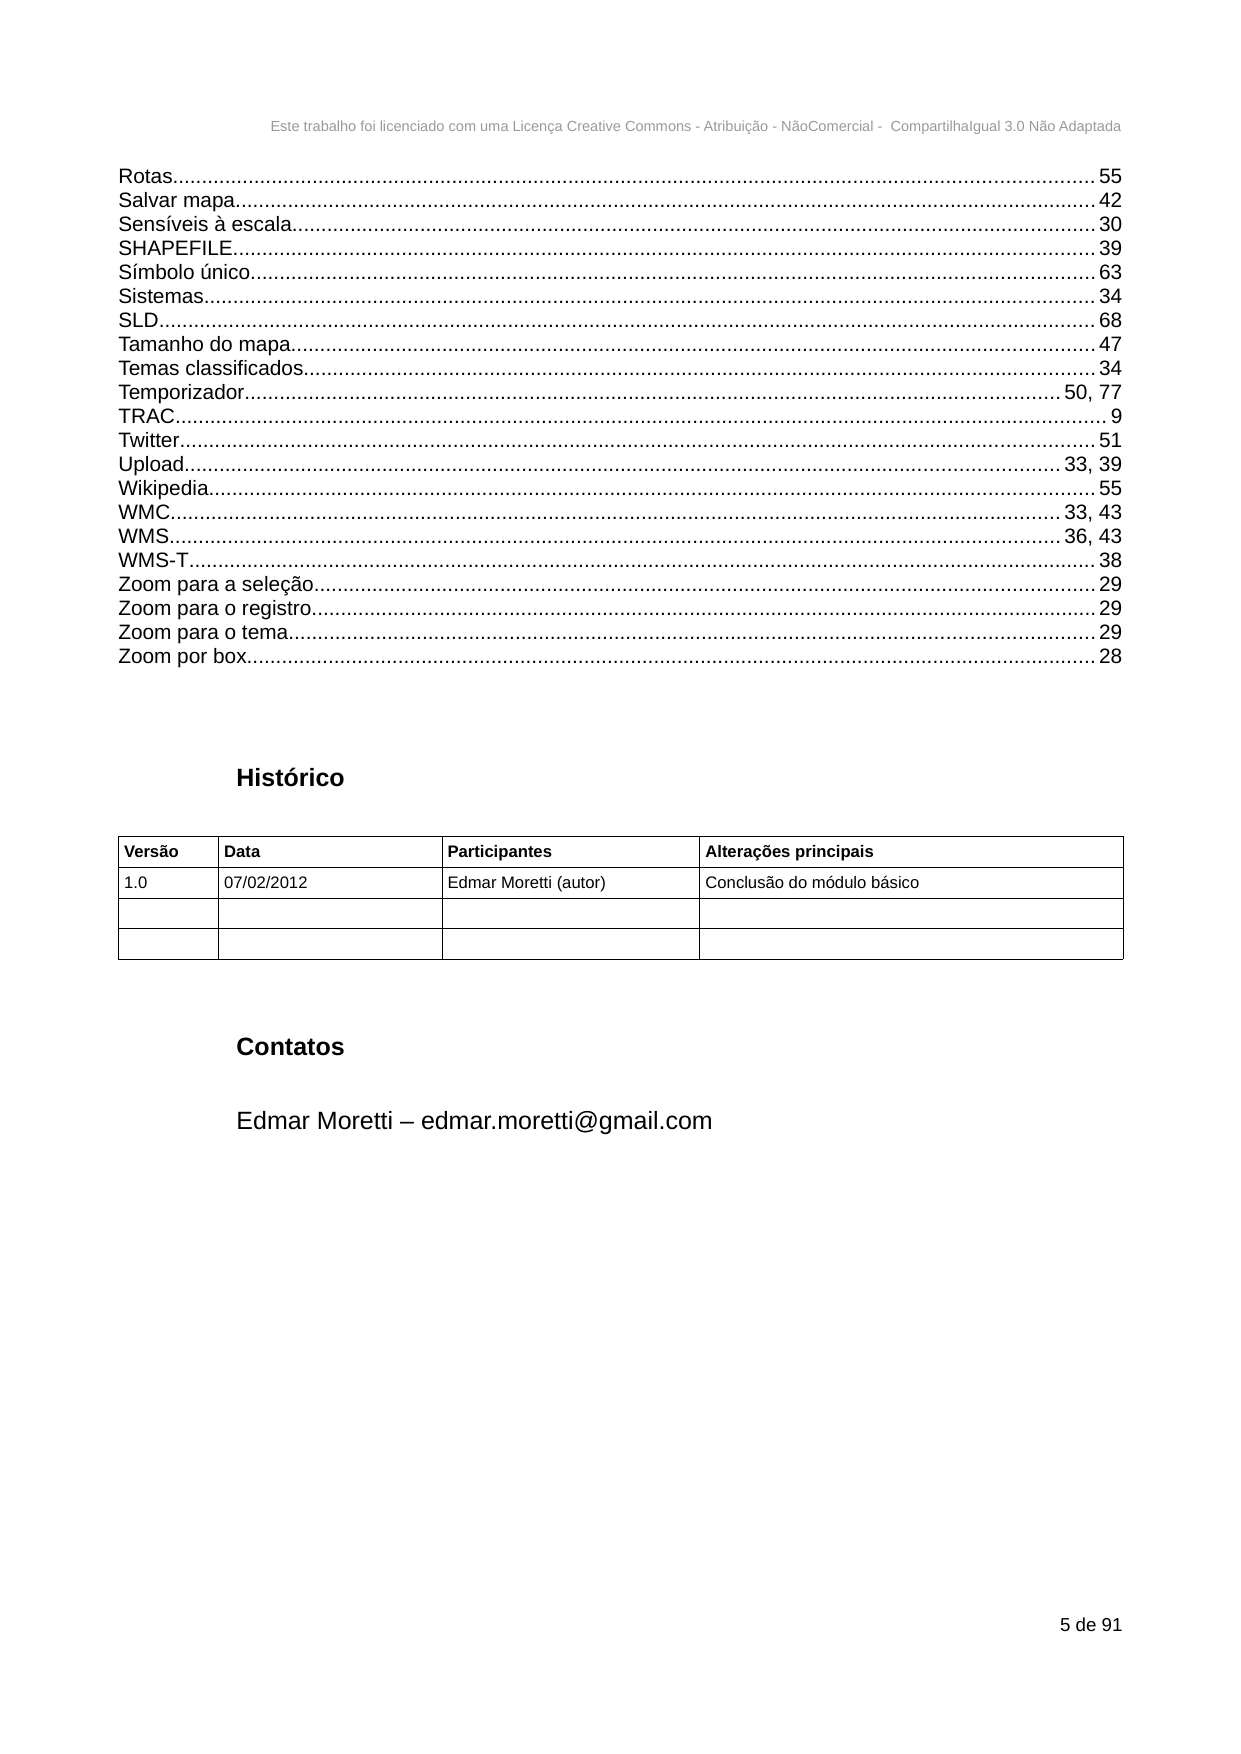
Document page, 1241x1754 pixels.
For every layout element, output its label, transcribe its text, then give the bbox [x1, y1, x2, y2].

table_cell 1.0 [119, 868, 218, 898]
text SHAPEFILE 39 [118, 236, 1122, 260]
table_header Versão [119, 837, 218, 867]
text Zoom para a seleção 29 [118, 572, 1122, 596]
table_cell [443, 929, 699, 959]
text Twitter 51 [118, 428, 1122, 452]
text Upload 33, 39 [118, 452, 1122, 476]
text Wikipedia 55 [118, 476, 1122, 500]
text Sistemas 34 [118, 284, 1122, 308]
text Salvar mapa 42 [118, 188, 1122, 212]
text Zoom para o registro 29 [118, 596, 1122, 619]
text Temporizador 50, 77 [118, 380, 1122, 404]
text WMC 33, 43 [118, 500, 1122, 524]
text Edmar Moretti – edmar.moretti@gmail.com [118, 1106, 1122, 1134]
text TRAC 9 [118, 404, 1122, 428]
text Zoom por box 28 [118, 643, 1122, 667]
text Tamanho do mapa 47 [118, 332, 1122, 356]
text Temas classificados 34 [118, 356, 1122, 380]
text WMS-T 38 [118, 548, 1122, 572]
table_cell [700, 899, 1123, 928]
table_cell Conclusão do módulo básico [700, 868, 1123, 898]
table_header Participantes [443, 837, 699, 867]
text WMS 36, 43 [118, 524, 1122, 548]
table_header Alterações principais [700, 837, 1123, 867]
table_cell [119, 899, 218, 928]
table_cell [443, 899, 699, 928]
text SLD 68 [118, 308, 1122, 332]
text Histórico [118, 763, 1122, 792]
text Rotas 55 [118, 164, 1122, 188]
table_cell [700, 929, 1123, 959]
text Símbolo único 63 [118, 260, 1122, 284]
table_cell Edmar Moretti (autor) [443, 868, 699, 898]
table_cell [219, 929, 442, 959]
table_cell 07/02/2012 [219, 868, 442, 898]
table_header Data [219, 837, 442, 867]
text Sensíveis à escala 30 [118, 212, 1122, 236]
table_cell [119, 929, 218, 959]
text Contatos [118, 1032, 1122, 1061]
table_cell [219, 899, 442, 928]
text Zoom para o tema 29 [118, 619, 1122, 643]
